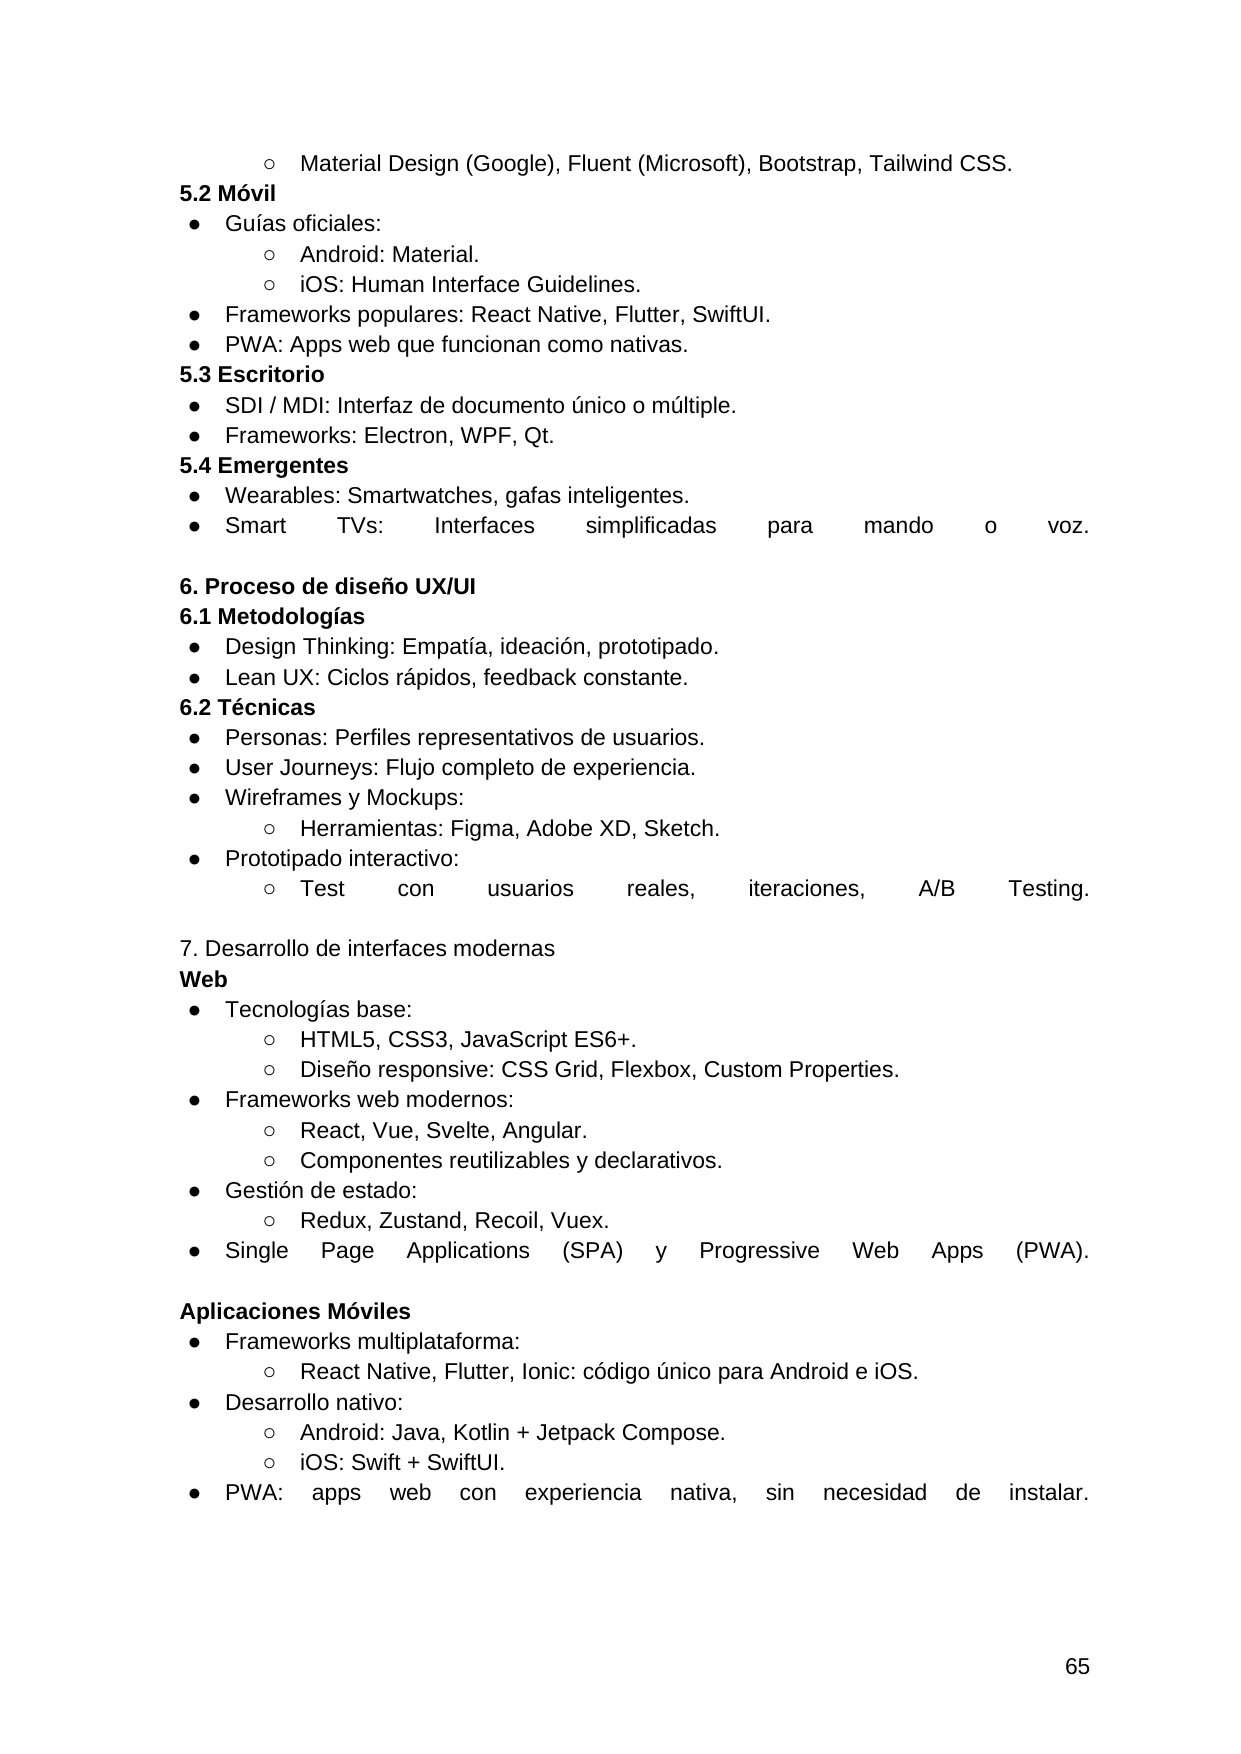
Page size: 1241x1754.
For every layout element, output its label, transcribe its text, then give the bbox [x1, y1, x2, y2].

list Redux, Zustand, Recoil, Vuex. [262, 1207, 1090, 1234]
list Personas: Perfiles representativos de usuarios. [187, 724, 1090, 750]
list Guías oficiales: [187, 210, 1090, 237]
list Android: Material. [262, 241, 1090, 267]
text Aplicaciones Móviles [179, 1298, 1090, 1324]
list PWA: apps web con experiencia nativa, sin necesidad de instalar. [187, 1479, 1090, 1536]
list Design Thinking: Empatía, ideación, prototipado. [187, 633, 1090, 660]
list Test con usuarios reales, iteraciones, A/B Testing. [262, 875, 1090, 932]
text 6.2 Técnicas [179, 694, 1090, 720]
text 5.4 Emergentes [179, 452, 1090, 478]
list Componentes reutilizables y declarativos. [262, 1147, 1090, 1173]
list Frameworks: Electron, WPF, Qt. [187, 422, 1090, 448]
list iOS: Swift + SwiftUI. [262, 1449, 1090, 1475]
list Android: Java, Kotlin + Jetpack Compose. [262, 1419, 1090, 1445]
list Wireframes y Mockups: [187, 784, 1090, 811]
text 7. Desarrollo de interfaces modernas [179, 935, 1090, 962]
list Herramientas: Figma, Adobe XD, Sketch. [262, 814, 1090, 841]
list PWA: Apps web que funcionan como nativas. [187, 331, 1090, 358]
list User Journeys: Flujo completo de experiencia. [187, 754, 1090, 781]
list Frameworks web modernos: [187, 1086, 1090, 1113]
list Material Design (Google), Fluent (Microsoft), Bootstrap, Tailwind CSS. [262, 150, 1090, 176]
list Prototipado interactivo: [187, 845, 1090, 871]
text Web [179, 966, 1090, 992]
list Single Page Applications (SPA) y Progressive Web Apps (PWA). [187, 1237, 1090, 1294]
list React Native, Flutter, Ionic: código único para Android e iOS. [262, 1358, 1090, 1385]
text 6.1 Metodologías [179, 603, 1090, 629]
text 6. Proceso de diseño UX/UI [179, 573, 1090, 599]
text 5.3 Escritorio [179, 361, 1090, 388]
list iOS: Human Interface Guidelines. [262, 271, 1090, 297]
list Frameworks multiplataforma: [187, 1328, 1090, 1354]
list Wearables: Smartwatches, gafas inteligentes. [187, 482, 1090, 509]
list HTML5, CSS3, JavaScript ES6+. [262, 1026, 1090, 1052]
list React, Vue, Svelte, Angular. [262, 1117, 1090, 1143]
list Gestión de estado: [187, 1177, 1090, 1203]
list Smart TVs: Interfaces simplificadas para mando o voz. [187, 512, 1090, 569]
list Frameworks populares: React Native, Flutter, SwiftUI. [187, 301, 1090, 327]
list Tecnologías base: [187, 996, 1090, 1022]
list SDI / MDI: Interfaz de documento único o múltiple. [187, 392, 1090, 418]
list Lean UX: Ciclos rápidos, feedback constante. [187, 663, 1090, 690]
list Desarrollo nativo: [187, 1388, 1090, 1415]
text 5.2 Móvil [179, 180, 1090, 207]
list Diseño responsive: CSS Grid, Flexbox, Custom Properties. [262, 1056, 1090, 1083]
